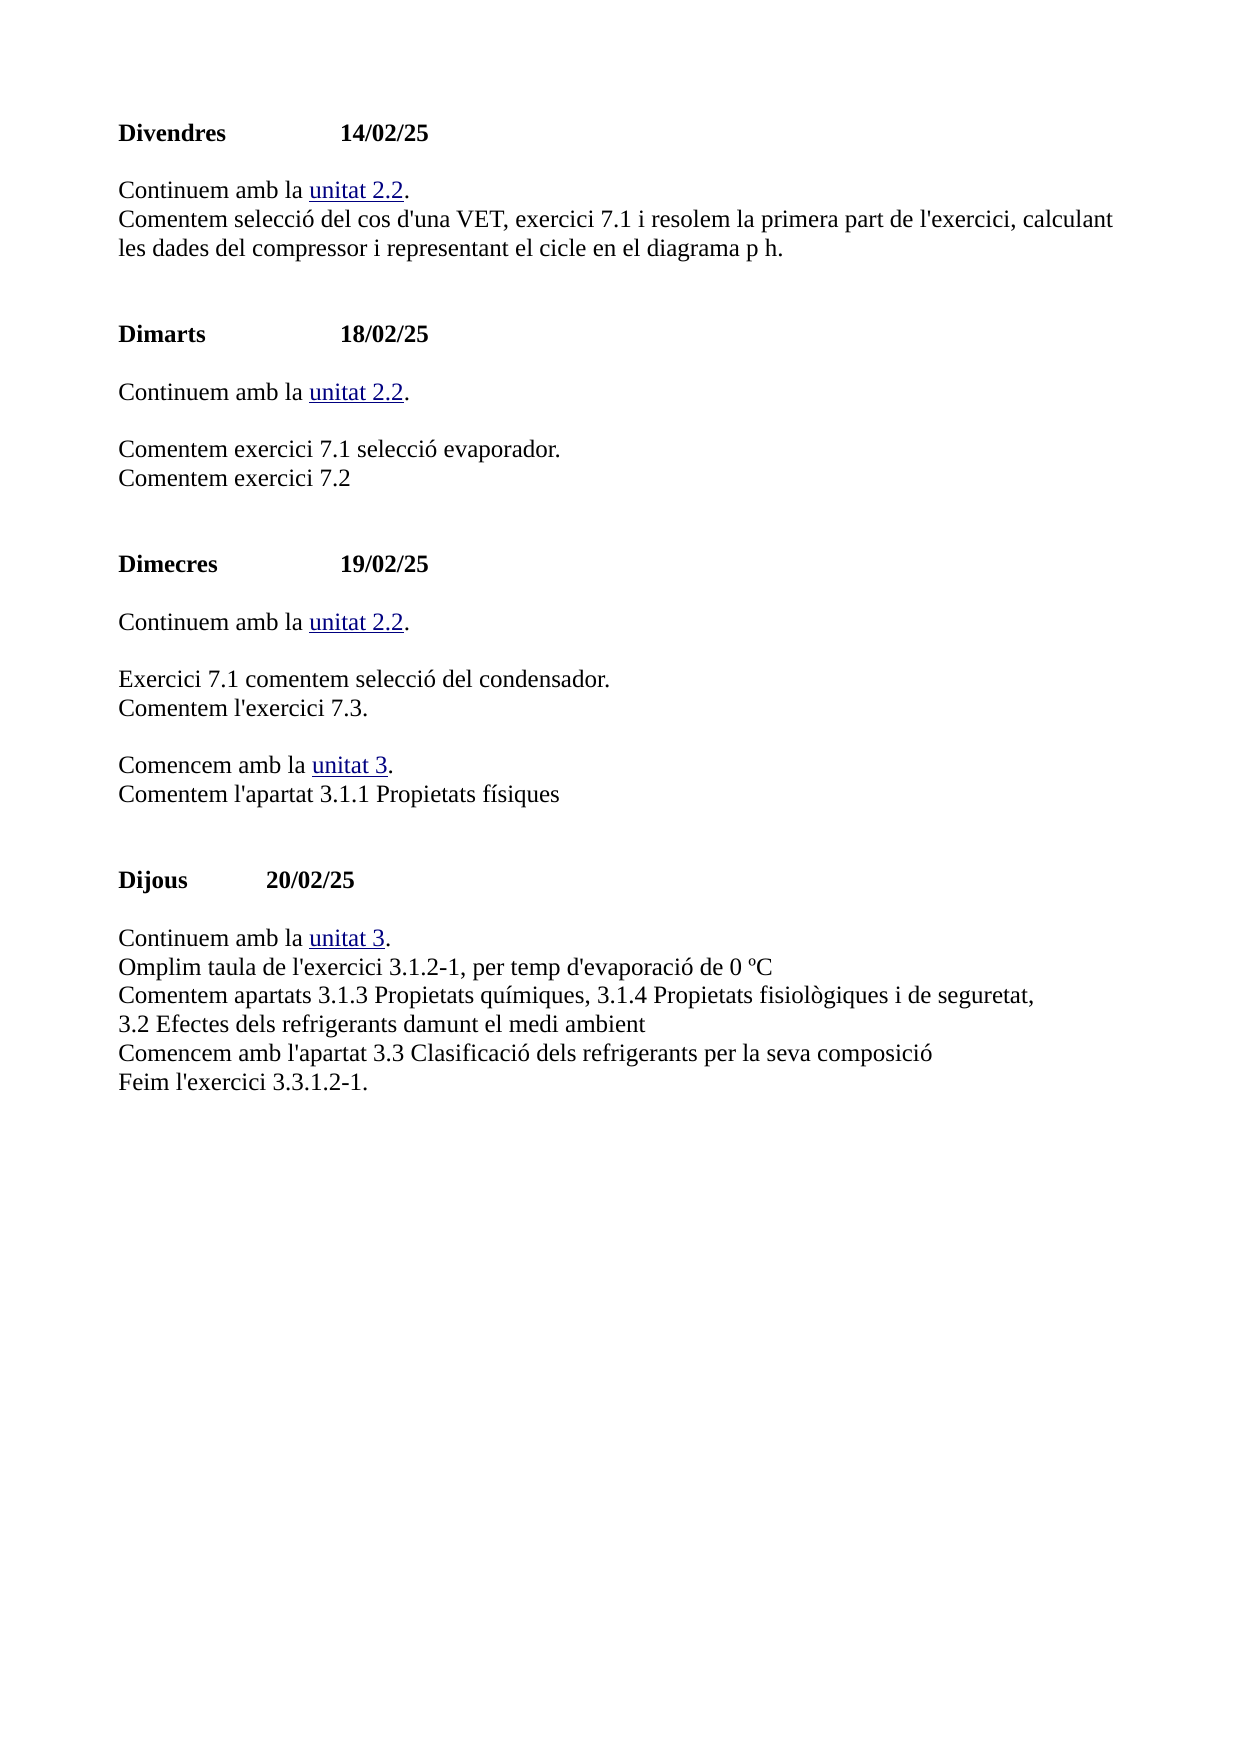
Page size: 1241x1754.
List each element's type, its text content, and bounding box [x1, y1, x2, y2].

text 3.2 Efectes dels refrigerants damunt el medi ambient [118, 1009, 1122, 1038]
text Comentem exercici 7.2 [118, 463, 1122, 492]
text Comentem apartats 3.1.3 Propietats químiques, 3.1.4 Propietats fisiològiques i de seguretat, [118, 981, 1122, 1009]
text Dijous 20/02/25 [118, 866, 1122, 894]
text Feim l'exercici 3.3.1.2-1. [118, 1067, 1122, 1096]
text Dimecres 19/02/25 [118, 549, 1122, 578]
text Dimarts 18/02/25 [118, 319, 1122, 348]
text Continuem amb la unitat 2.2. [118, 607, 1122, 636]
text Continuem amb la unitat 2.2. [118, 377, 1122, 406]
text Exercici 7.1 comentem selecció del condensador. [118, 664, 1122, 693]
text Continuem amb la unitat 2.2. [118, 176, 1122, 204]
text Continuem amb la unitat 3. [118, 923, 1122, 952]
text Comentem exercici 7.1 selecció evaporador. [118, 434, 1122, 463]
text Divendres 14/02/25 [118, 118, 1122, 147]
text Comencem amb l'apartat 3.3 Clasificació dels refrigerants per la seva composició [118, 1038, 1122, 1067]
text Comentem selecció del cos d'una VET, exercici 7.1 i resolem la primera part de l'exercici, calculant les dades del compressor i representant el cicle en el diagrama p h. [118, 204, 1122, 262]
text Omplim taula de l'exercici 3.1.2-1, per temp d'evaporació de 0 ºC [118, 952, 1122, 981]
text Comentem l'apartat 3.1.1 Propietats físiques [118, 779, 1122, 808]
text Comencem amb la unitat 3. [118, 751, 1122, 779]
text Comentem l'exercici 7.3. [118, 693, 1122, 722]
